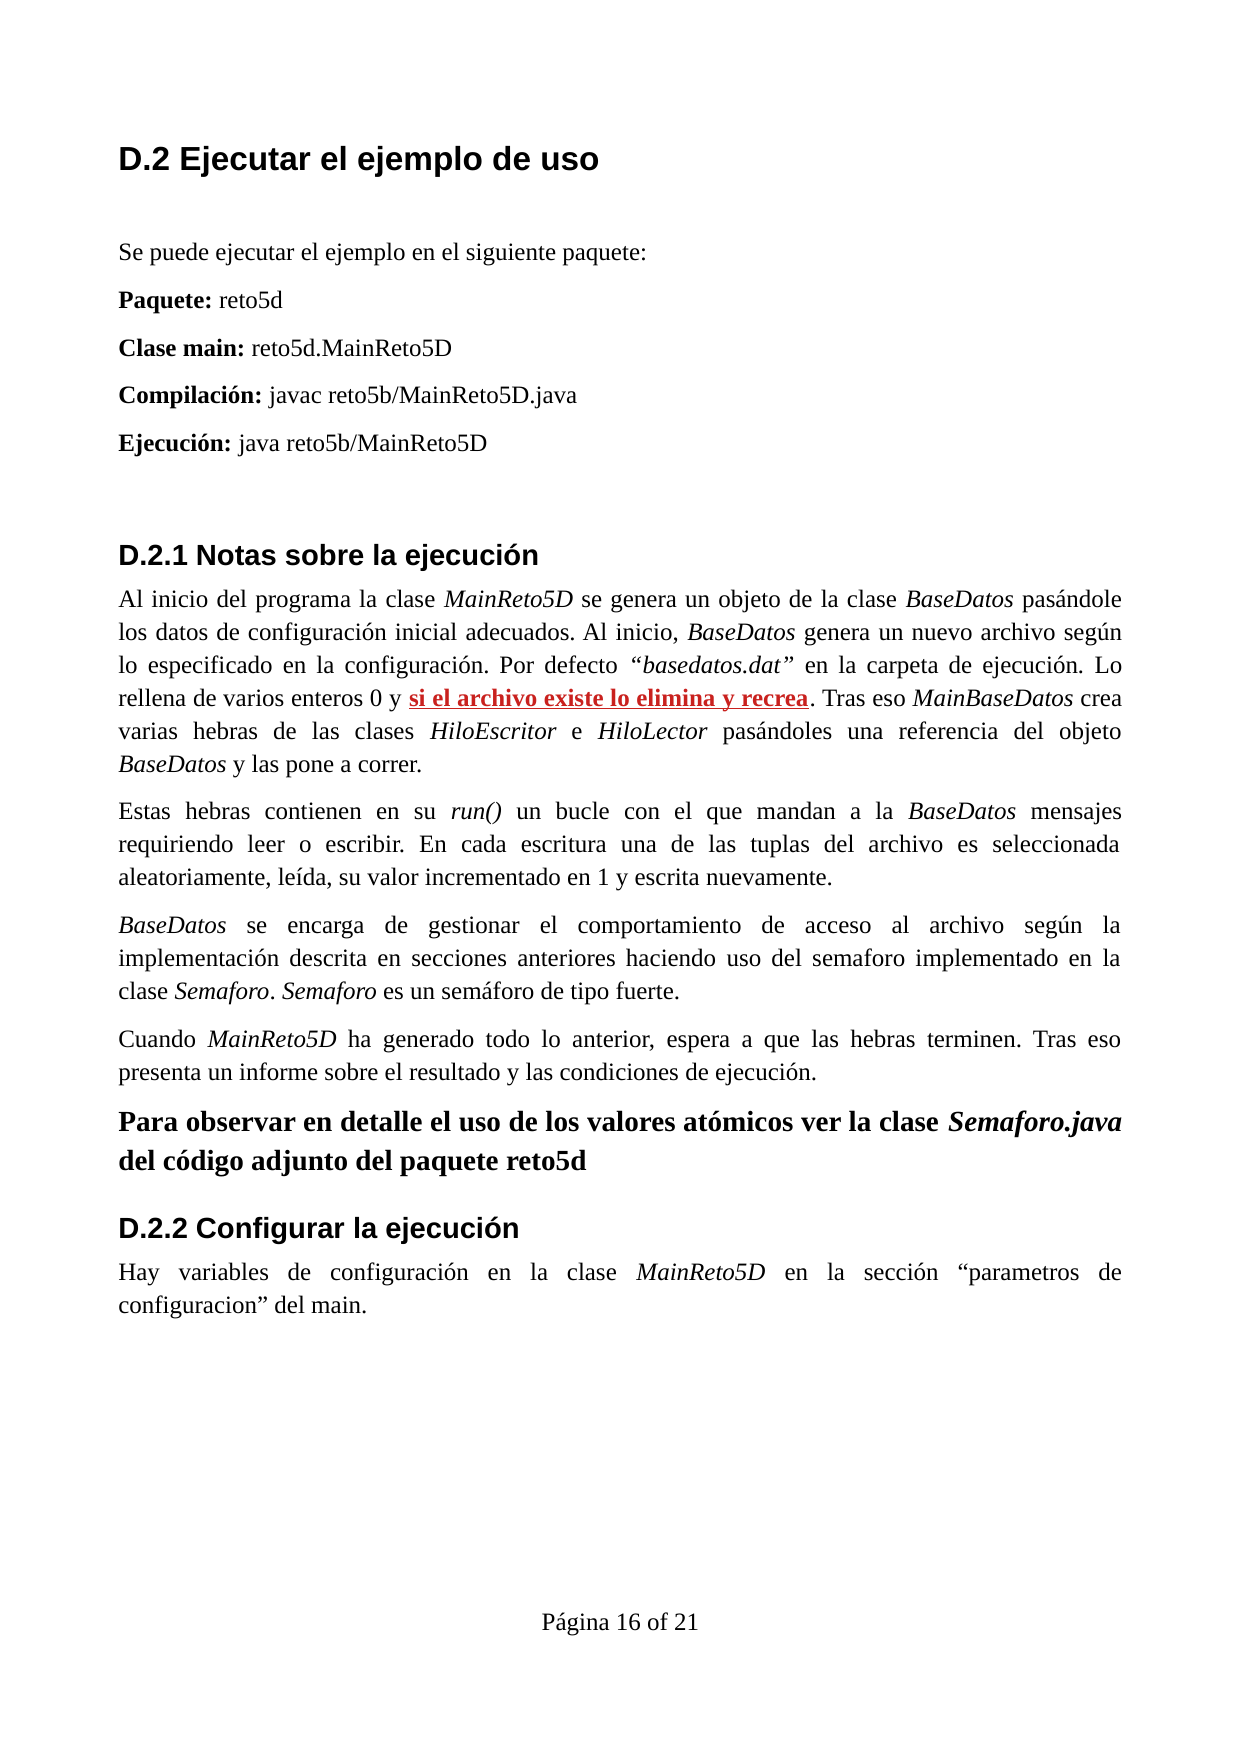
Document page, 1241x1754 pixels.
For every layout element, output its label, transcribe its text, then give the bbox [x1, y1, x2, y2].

subtitle D.2.1 Notas sobre la ejecución [118, 538, 1122, 571]
text Estas hebras contienen en su run() un bucle con el que mandan a la BaseDatos mensajes requiriendo leer o escribir. En cada escritura una de las tuplas del archivo es seleccionada aleatoriamente, leída, su valor incrementado en 1 y escrita nuevamente. [118, 796, 1122, 891]
subtitle D.2 Ejecutar el ejemplo de uso [118, 139, 1122, 177]
text Compilación: javac reto5b/MainReto5D.java [118, 380, 1122, 409]
text Ejecución: java reto5b/MainReto5D [118, 428, 1122, 457]
text Paquete: reto5d [118, 285, 1122, 314]
text Para observar en detalle el uso de los valores atómicos ver la clase Semaforo.java del código adjunto del paquete reto5d [118, 1104, 1122, 1176]
text Clase main: reto5d.MainReto5D [118, 333, 1122, 361]
text Al inicio del programa la clase MainReto5D se genera un objeto de la clase BaseDatos pasándole los datos de configuración inicial adecuados. Al inicio, BaseDatos genera un nuevo archivo según lo especificado en la configuración. Por defecto “basedatos.dat” en la carpeta de ejecución. Lo rellena de varios enteros 0 y si el archivo existe lo elimina y recrea. Tras eso MainBaseDatos crea varias hebras de las clases HiloEscritor e HiloLector pasándoles una referencia del objeto BaseDatos y las pone a correr. [118, 584, 1122, 778]
text Se puede ejecutar el ejemplo en el siguiente paquete: [118, 237, 1122, 266]
subtitle D.2.2 Configurar la ejecución [118, 1211, 1122, 1244]
text Cuando MainReto5D ha generado todo lo anterior, espera a que las hebras terminen. Tras eso presenta un informe sobre el resultado y las condiciones de ejecución. [118, 1024, 1122, 1086]
text BaseDatos se encarga de gestionar el comportamiento de acceso al archivo según la implementación descrita en secciones anteriores haciendo uso del semaforo implementado en la clase Semaforo. Semaforo es un semáforo de tipo fuerte. [118, 910, 1122, 1005]
text Hay variables de configuración en la clase MainReto5D en la sección “parametros de configuracion” del main. [118, 1257, 1122, 1318]
